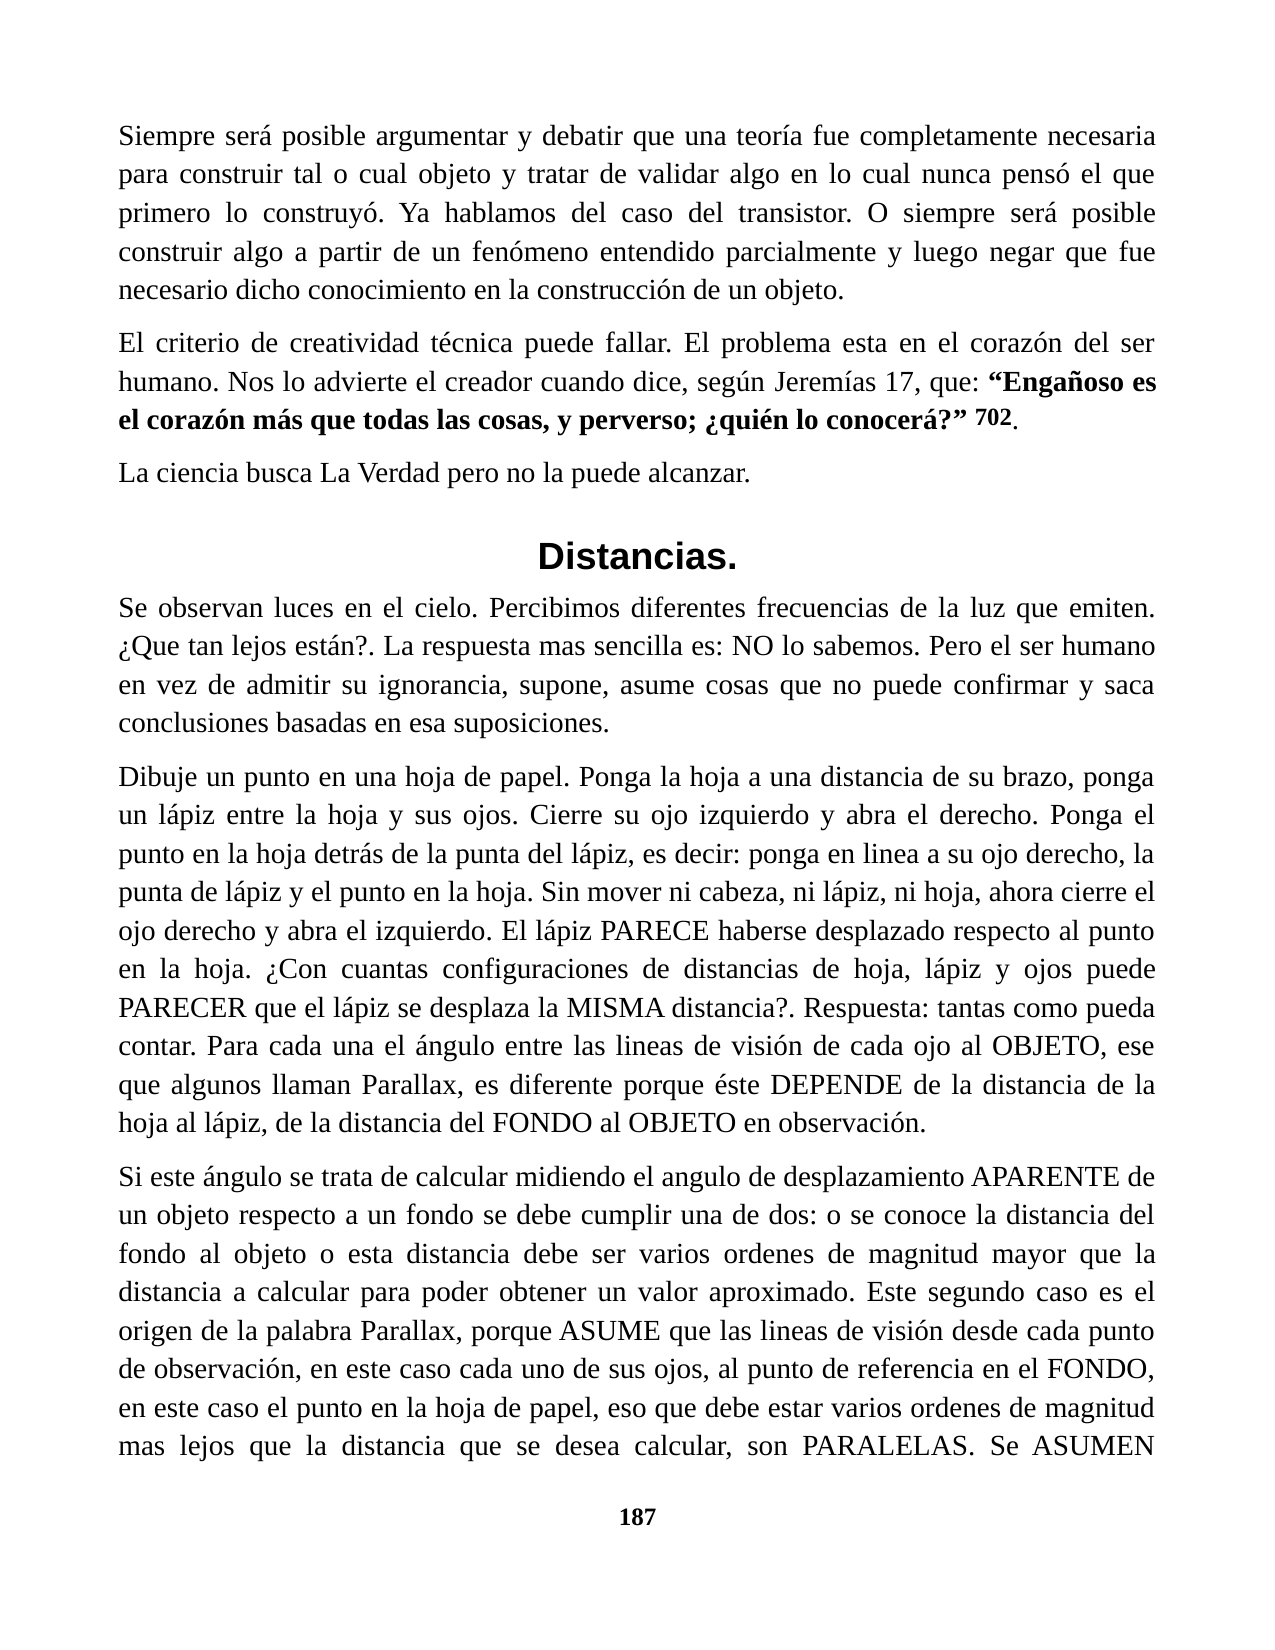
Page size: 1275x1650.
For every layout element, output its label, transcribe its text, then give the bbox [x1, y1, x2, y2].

text Si este ángulo se trata de calcular midiendo el angulo de desplazamiento APARENTE de un objeto respecto a un fondo se debe cumplir una de dos: o se conoce la distancia del fondo al objeto o esta distancia debe ser varios ordenes de magnitud mayor que la distancia a calcular para poder obtener un valor aproximado. Este segundo caso es el origen de la palabra Parallax, porque ASUME que las lineas de visión desde cada punto de observación, en este caso cada uno de sus ojos, al punto de referencia en el FONDO, en este caso el punto en la hoja de papel, eso que debe estar varios ordenes de magnitud mas lejos que la distancia que se desea calcular, son PARALELAS. Se ASUMEN [118, 1159, 1157, 1462]
text Siempre será posible argumentar y debatir que una teoría fue completamente necesaria para construir tal o cual objeto y tratar de validar algo en lo cual nunca pensó el que primero lo construyó. Ya hablamos del caso del transistor. O siempre será posible construir algo a partir de un fenómeno entendido parcialmente y luego negar que fue necesario dicho conocimiento en la construcción de un objeto. [118, 118, 1157, 306]
text Se observan luces en el cielo. Percibimos diferentes frecuencias de la luz que emiten. ¿Que tan lejos están?. La respuesta mas sencilla es: NO lo sabemos. Pero el ser humano en vez de admitir su ignorancia, supone, asume cosas que no puede confirmar y saca conclusiones basadas en esa suposiciones. [118, 590, 1157, 739]
text El criterio de creatividad técnica puede fallar. El problema esta en el corazón del ser humano. Nos lo advierte el creador cuando dice, según Jeremías 17, que: “Engañoso es el corazón más que todas las cosas, y perverso; ¿quién lo conocerá?” . [118, 325, 1157, 436]
text La ciencia busca La Verdad pero no la puede alcanzar. [118, 456, 1157, 489]
subtitle Distancias. [118, 534, 1157, 577]
text Dibuje un punto en una hoja de papel. Ponga la hoja a una distancia de su brazo, ponga un lápiz entre la hoja y sus ojos. Cierre su ojo izquierdo y abra el derecho. Ponga el punto en la hoja detrás de la punta del lápiz, es decir: ponga en linea a su ojo derecho, la punta de lápiz y el punto en la hoja. Sin mover ni cabeza, ni lápiz, ni hoja, ahora cierre el ojo derecho y abra el izquierdo. El lápiz PARECE haberse desplazado respecto al punto en la hoja. ¿Con cuantas configuraciones de distancias de hoja, lápiz y ojos puede PARECER que el lápiz se desplaza la MISMA distancia?. Respuesta: tantas como pueda contar. Para cada una el ángulo entre las lineas de visión de cada ojo al OBJETO, ese que algunos llaman Parallax, es diferente porque éste DEPENDE de la distancia de la hoja al lápiz, de la distancia del FONDO al OBJETO en observación. [118, 759, 1157, 1139]
